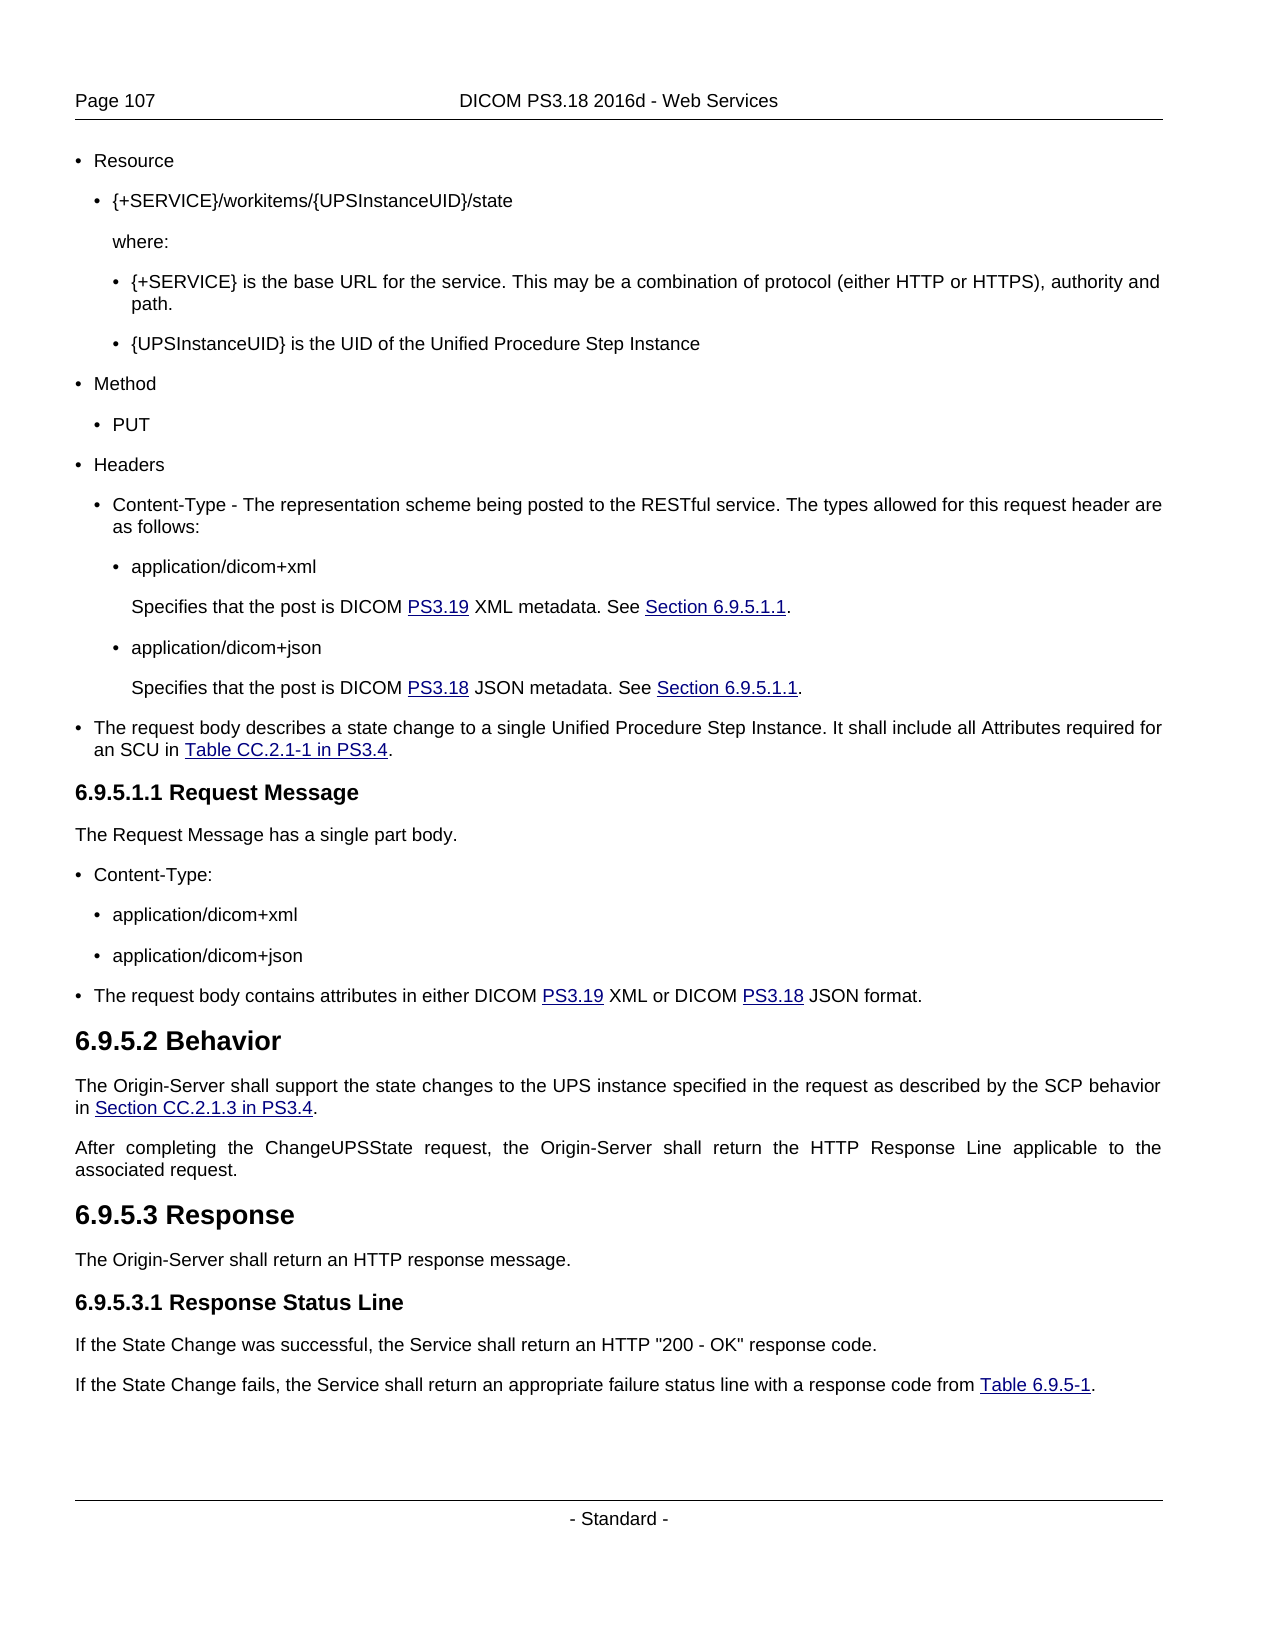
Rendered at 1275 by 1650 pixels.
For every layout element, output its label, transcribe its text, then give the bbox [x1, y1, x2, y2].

list The request body describes a state change to a single Unified Procedure Step Instance. It shall include all Attributes required for an SCU in Table CC.2.1-1 in PS3.4. [75, 717, 1162, 760]
list Content-Type - The representation scheme being posted to the RESTful service. The types allowed for this request header are as follows: [94, 494, 1162, 537]
text 6.9.5.1.1 Request Message [75, 779, 1162, 805]
list {+SERVICE} is the base URL for the service. This may be a combination of protocol (either HTTP or HTTPS), authority and path. [112, 271, 1162, 314]
text 6.9.5.2 Behavior [75, 1025, 1162, 1056]
list application/dicom+json [94, 944, 1162, 966]
list The request body contains attributes in either DICOM PS3.19 XML or DICOM PS3.18 JSON format. [75, 985, 1162, 1006]
list {+SERVICE}/workitems/{UPSInstanceUID}/state [94, 190, 1162, 212]
list Headers [75, 454, 1162, 475]
text If the State Change fails, the Service shall return an appropriate failure status line with a response code from Table 6.9.5-1. [75, 1374, 1162, 1396]
list Content-Type: [75, 864, 1162, 886]
list application/dicom+xml [94, 904, 1162, 926]
text The Request Message has a single part body. [75, 824, 1162, 845]
text The Origin-Server shall support the state changes to the UPS instance specified in the request as described by the SCP behavior in Section CC.2.1.3 in PS3.4. [75, 1075, 1162, 1118]
text After completing the ChangeUPSState request, the Origin-Server shall return the HTTP Response Line applicable to the associated request. [75, 1137, 1162, 1180]
text If the State Change was successful, the Service shall return an HTTP "200 - OK" response code. [75, 1334, 1162, 1355]
list Method [75, 373, 1162, 395]
list {UPSInstanceUID} is the UID of the Unified Procedure Step Instance [112, 333, 1162, 354]
text 6.9.5.3 Response [75, 1199, 1162, 1230]
list where: [94, 231, 1162, 252]
list application/dicom+json [112, 637, 1162, 658]
text The Origin-Server shall return an HTTP response message. [75, 1249, 1162, 1271]
text 6.9.5.3.1 Response Status Line [75, 1289, 1162, 1315]
list Specifies that the post is DICOM PS3.18 JSON metadata. See Section 6.9.5.1.1. [112, 677, 1162, 698]
list Resource [75, 150, 1162, 172]
list PUT [94, 413, 1162, 435]
list Specifies that the post is DICOM PS3.19 XML metadata. See Section 6.9.5.1.1. [112, 596, 1162, 618]
list application/dicom+xml [112, 556, 1162, 577]
